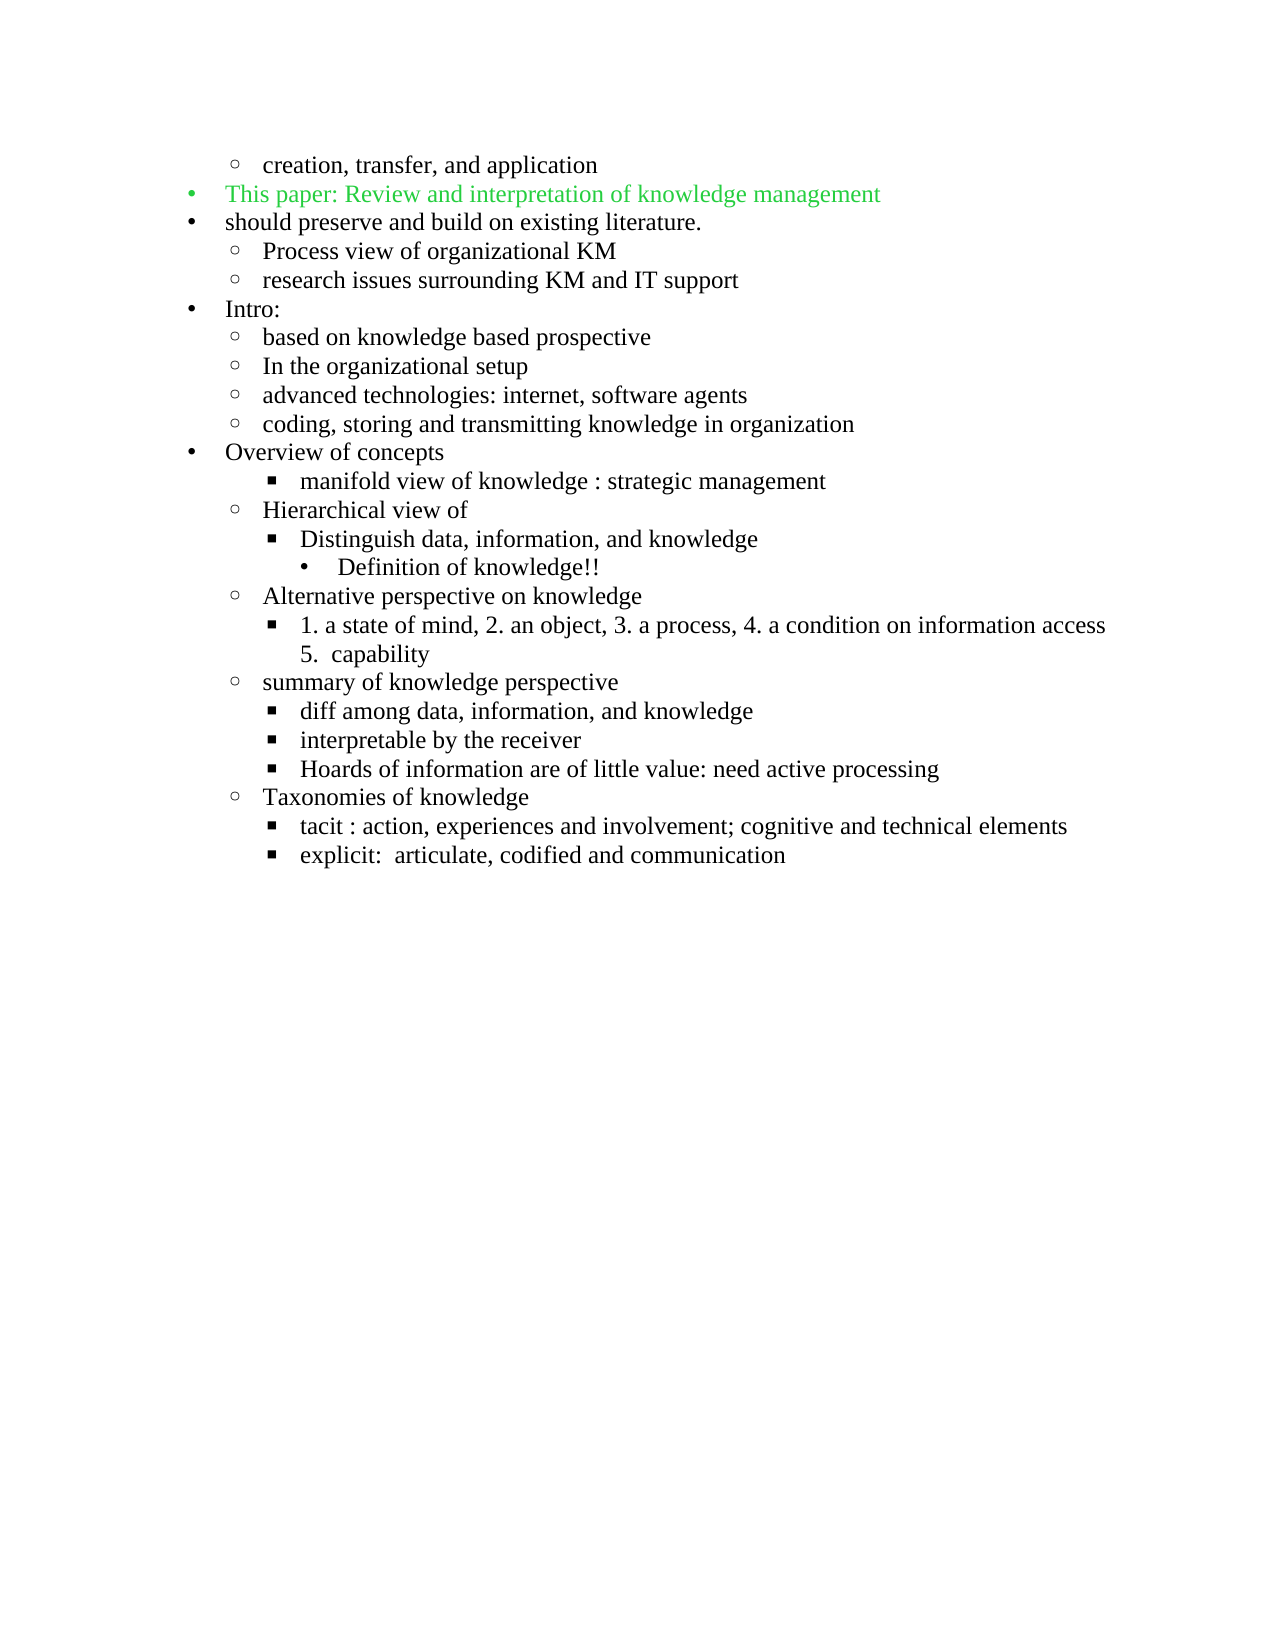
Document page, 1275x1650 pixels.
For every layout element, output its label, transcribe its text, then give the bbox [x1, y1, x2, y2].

list Distinguish data, information, and knowledge [262, 524, 1125, 552]
list Taxonomies of knowledge [225, 782, 1125, 811]
list Definition of knowledge!! [300, 552, 1125, 581]
list Overview of concepts [187, 437, 1125, 466]
list advanced technologies: internet, software agents [225, 380, 1125, 409]
list diff among data, information, and knowledge [262, 696, 1125, 725]
list Hierarchical view of [225, 495, 1125, 524]
list Alternative perspective on knowledge [225, 581, 1125, 610]
list In the organizational setup [225, 351, 1125, 380]
list summary of knowledge perspective [225, 667, 1125, 696]
list Intro: [187, 294, 1125, 322]
list should preserve and build on existing literature. [187, 207, 1125, 236]
list coding, storing and transmitting knowledge in organization [225, 409, 1125, 437]
list interpretable by the receiver [262, 725, 1125, 754]
list explicit: articulate, codified and communication [262, 840, 1125, 869]
list based on knowledge based prospective [225, 322, 1125, 351]
list manifold view of knowledge : strategic management [262, 466, 1125, 495]
list research issues surrounding KM and IT support [225, 265, 1125, 294]
list This paper: Review and interpretation of knowledge management [187, 179, 1125, 207]
list Process view of organizational KM [225, 236, 1125, 265]
list creation, transfer, and application [225, 150, 1125, 179]
list Hoards of information are of little value: need active processing [262, 754, 1125, 782]
list tacit : action, experiences and involvement; cognitive and technical elements [262, 811, 1125, 840]
list 1. a state of mind, 2. an object, 3. a process, 4. a condition on information access 5. capability [262, 610, 1125, 667]
